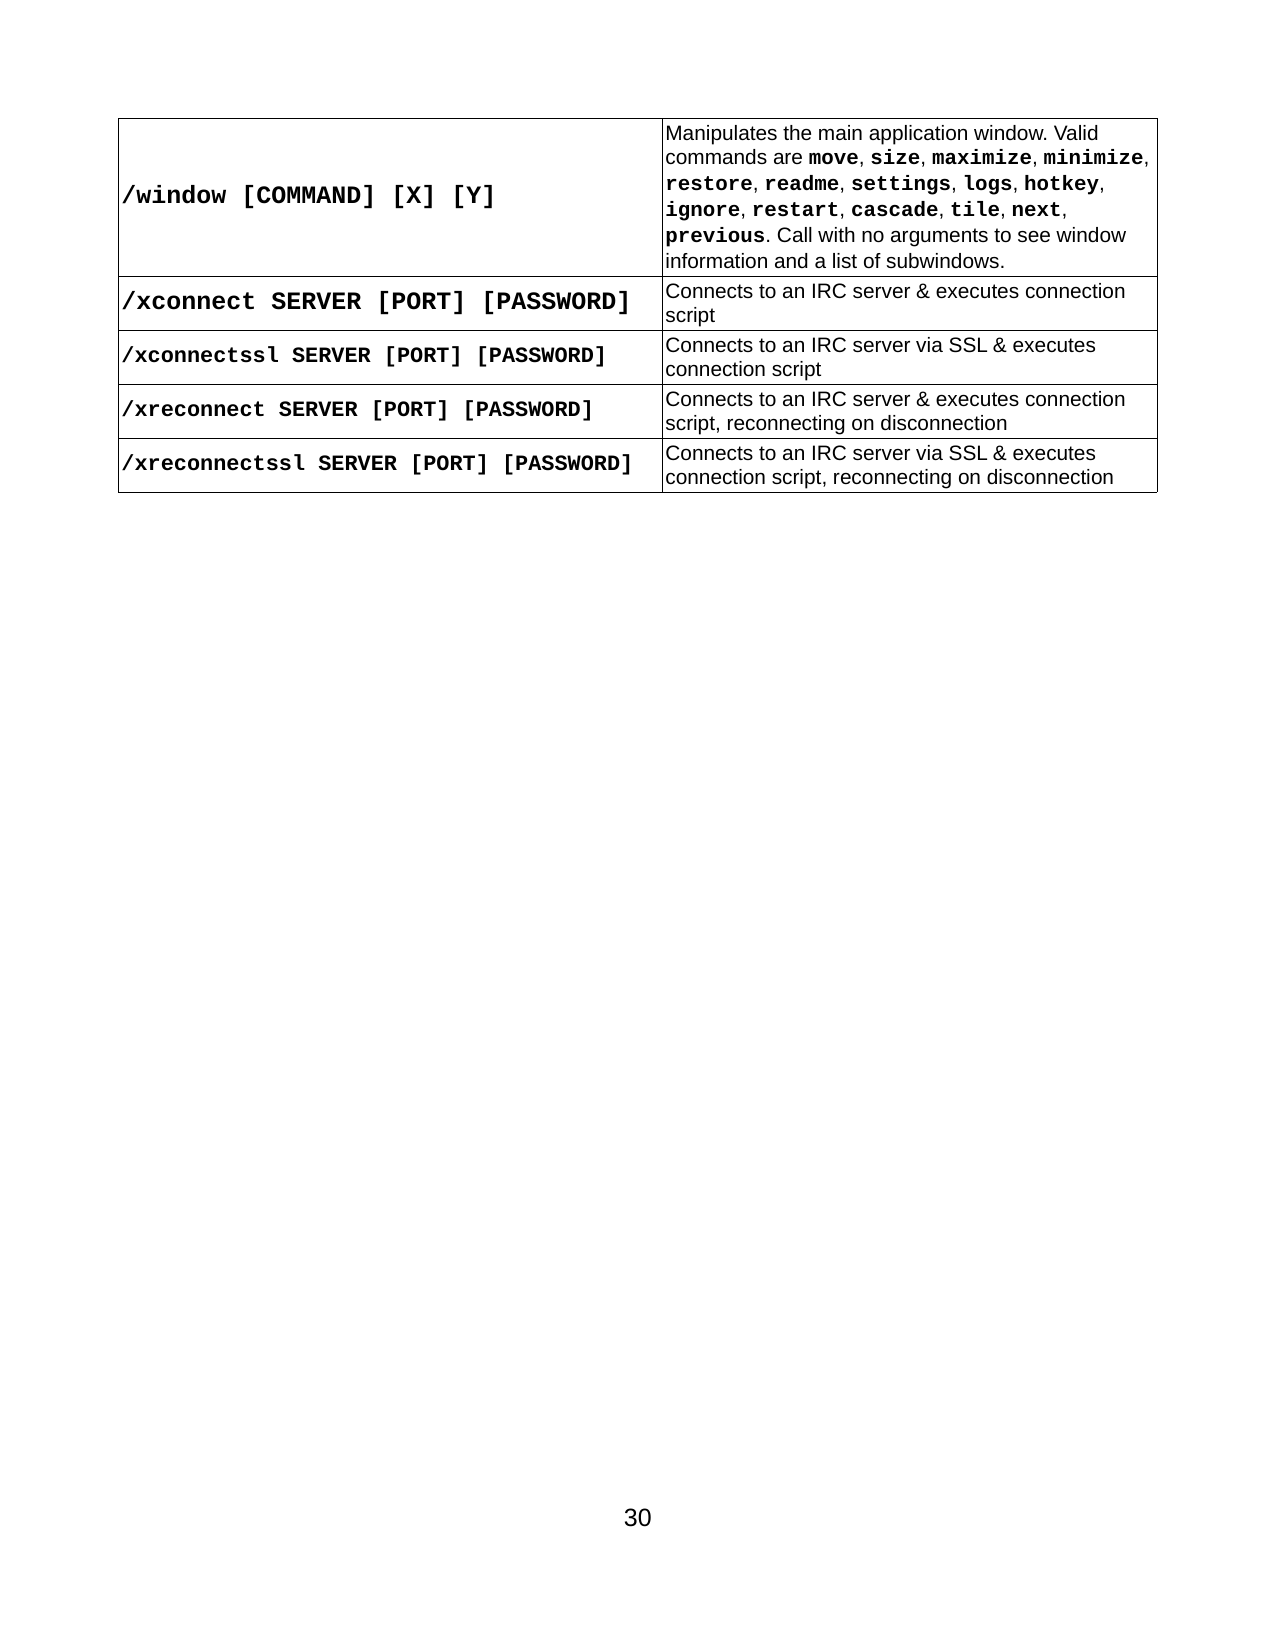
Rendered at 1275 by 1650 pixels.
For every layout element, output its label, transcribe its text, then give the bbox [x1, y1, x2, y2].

table_cell Manipulates the main application window. Valid commands are move, size, maximize, minimize, restore, readme, settings, logs, hotkey, ignore, restart, cascade, tile, next, previous. Call with no arguments to see window information and a list of subwindows. [663, 119, 1157, 276]
table_cell /window [COMMAND] [X] [Y] [119, 119, 662, 276]
table_cell /xconnectssl SERVER [PORT] [PASSWORD] [119, 331, 662, 384]
table_cell Connects to an IRC server & executes connection script [663, 277, 1157, 329]
table_cell /xreconnect SERVER [PORT] [PASSWORD] [119, 385, 662, 438]
table_cell /xconnect SERVER [PORT] [PASSWORD] [119, 277, 662, 329]
table_cell /xreconnectssl SERVER [PORT] [PASSWORD] [119, 439, 662, 492]
table_cell Connects to an IRC server via SSL & executes connection script [663, 331, 1157, 384]
table_cell Connects to an IRC server & executes connection script, reconnecting on disconnection [663, 385, 1157, 438]
table_cell Connects to an IRC server via SSL & executes connection script, reconnecting on disconnection [663, 439, 1157, 492]
